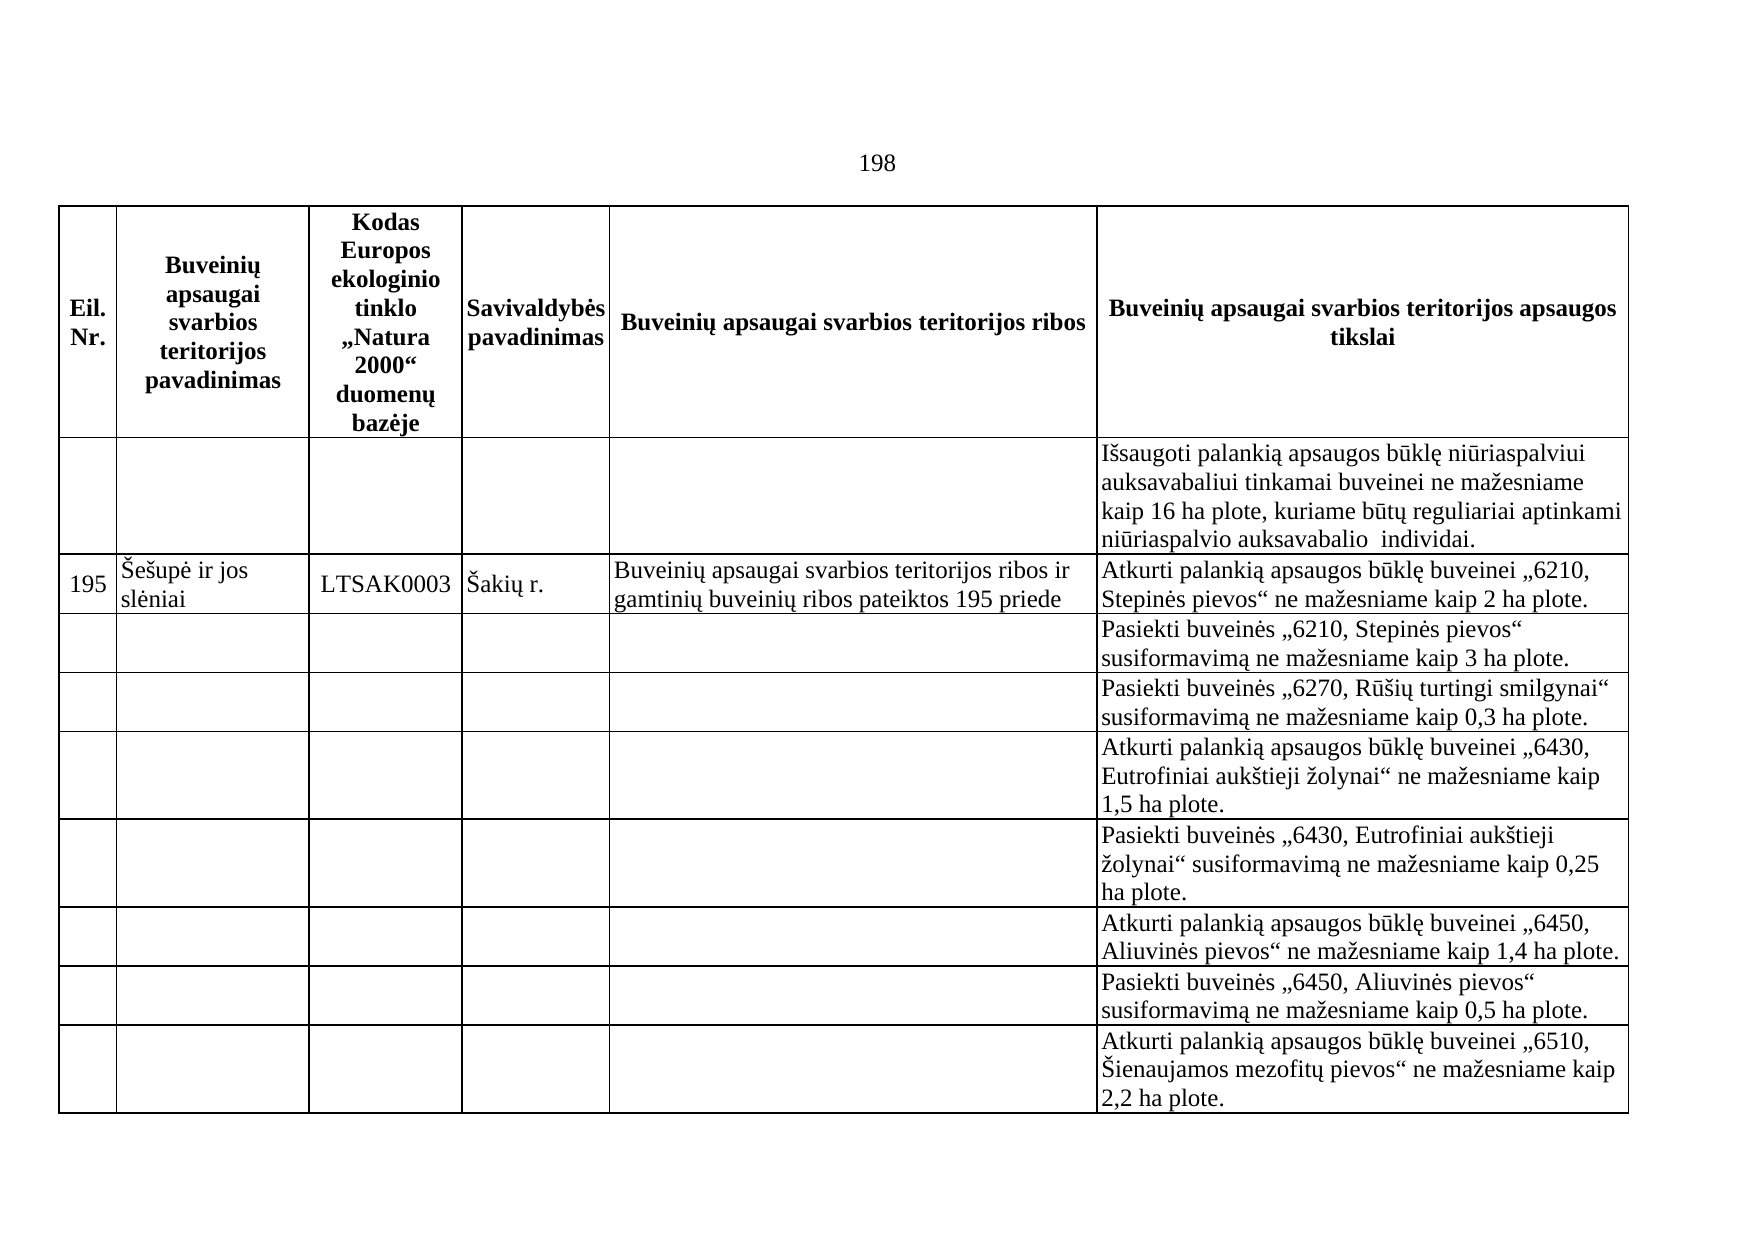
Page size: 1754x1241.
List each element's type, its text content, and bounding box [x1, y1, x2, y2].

table_cell [60, 908, 116, 965]
table_cell [610, 732, 1096, 818]
table_cell [463, 1026, 609, 1112]
table_cell Atkurti palankią apsaugos būklę buveinei „6510, Šienaujamos mezofitų pievos“ ne mažesniame kaip 2,2 ha plote. [1098, 1026, 1628, 1112]
table_cell Atkurti palankią apsaugos būklę buveinei „6210, Stepinės pievos“ ne mažesniame kaip 2 ha plote. [1098, 555, 1628, 612]
table_cell [117, 967, 308, 1024]
table_cell [610, 967, 1096, 1024]
table_cell [463, 820, 609, 906]
table_header Savivaldybės pavadinimas [463, 207, 609, 437]
table_cell Pasiekti buveinės „6270, Rūšių turtingi smilgynai“ susiformavimą ne mažesniame kaip 0,3 ha plote. [1098, 673, 1628, 731]
table_cell [310, 438, 461, 553]
table_cell [463, 908, 609, 965]
table_cell Pasiekti buveinės „6450, Aliuvinės pievos“ susiformavimą ne mažesniame kaip 0,5 ha plote. [1098, 967, 1628, 1024]
table_cell [60, 1026, 116, 1112]
table_cell [117, 908, 308, 965]
table_cell [610, 908, 1096, 965]
table_cell [310, 732, 461, 818]
table_cell [463, 732, 609, 818]
table_cell [310, 820, 461, 906]
table_cell Šešupė ir jos slėniai [117, 555, 308, 612]
table_header Buveinių apsaugai svarbios teritorijos ribos [610, 207, 1096, 437]
table_cell [117, 673, 308, 731]
table_cell [60, 438, 116, 553]
table_cell [310, 908, 461, 965]
table_header Buveinių apsaugai svarbios teritorijos apsaugos tikslai [1098, 207, 1628, 437]
table_cell [60, 673, 116, 731]
table_cell Pasiekti buveinės „6210, Stepinės pievos“ susiformavimą ne mažesniame kaip 3 ha plote. [1098, 614, 1628, 671]
table_cell [310, 1026, 461, 1112]
table_cell Šakių r. [463, 555, 609, 612]
table_cell Išsaugoti palankią apsaugos būklę niūriaspalviui auksavabaliui tinkamai buveinei ne mažesniame kaip 16 ha plote, kuriame būtų reguliariai aptinkami niūriaspalvio auksavabalio individai. [1098, 438, 1628, 553]
table_cell [610, 614, 1096, 671]
table_header Buveinių apsaugai svarbios teritorijos pavadinimas [117, 207, 308, 437]
table_cell Atkurti palankią apsaugos būklę buveinei „6430, Eutrofiniai aukštieji žolynai“ ne mažesniame kaip 1,5 ha plote. [1098, 732, 1628, 818]
table_header Kodas Europos ekologinio tinklo „Natura 2000“ duomenų bazėje [310, 207, 461, 437]
table_cell [463, 614, 609, 671]
table_cell [60, 614, 116, 671]
table_cell LTSAK0003 [310, 555, 461, 612]
table_cell [117, 438, 308, 553]
table_cell Buveinių apsaugai svarbios teritorijos ribos ir gamtinių buveinių ribos pateiktos 195 priede [610, 555, 1096, 612]
table_cell [60, 820, 116, 906]
table_cell [610, 438, 1096, 553]
table_cell [60, 967, 116, 1024]
table_cell [310, 614, 461, 671]
table_cell [117, 614, 308, 671]
table_cell [117, 1026, 308, 1112]
table_cell [463, 438, 609, 553]
table_header Eil. Nr. [60, 207, 116, 437]
table_cell Pasiekti buveinės „6430, Eutrofiniai aukštieji žolynai“ susiformavimą ne mažesniame kaip 0,25 ha plote. [1098, 820, 1628, 906]
table_cell [117, 820, 308, 906]
table_cell Atkurti palankią apsaugos būklę buveinei „6450, Aliuvinės pievos“ ne mažesniame kaip 1,4 ha plote. [1098, 908, 1628, 965]
table_cell [610, 1026, 1096, 1112]
table_cell 195 [60, 555, 116, 612]
table_cell [60, 732, 116, 818]
table_cell [610, 673, 1096, 731]
table_cell [463, 673, 609, 731]
table_cell [463, 967, 609, 1024]
table_cell [610, 820, 1096, 906]
table_cell [310, 967, 461, 1024]
table_cell [310, 673, 461, 731]
table_cell [117, 732, 308, 818]
